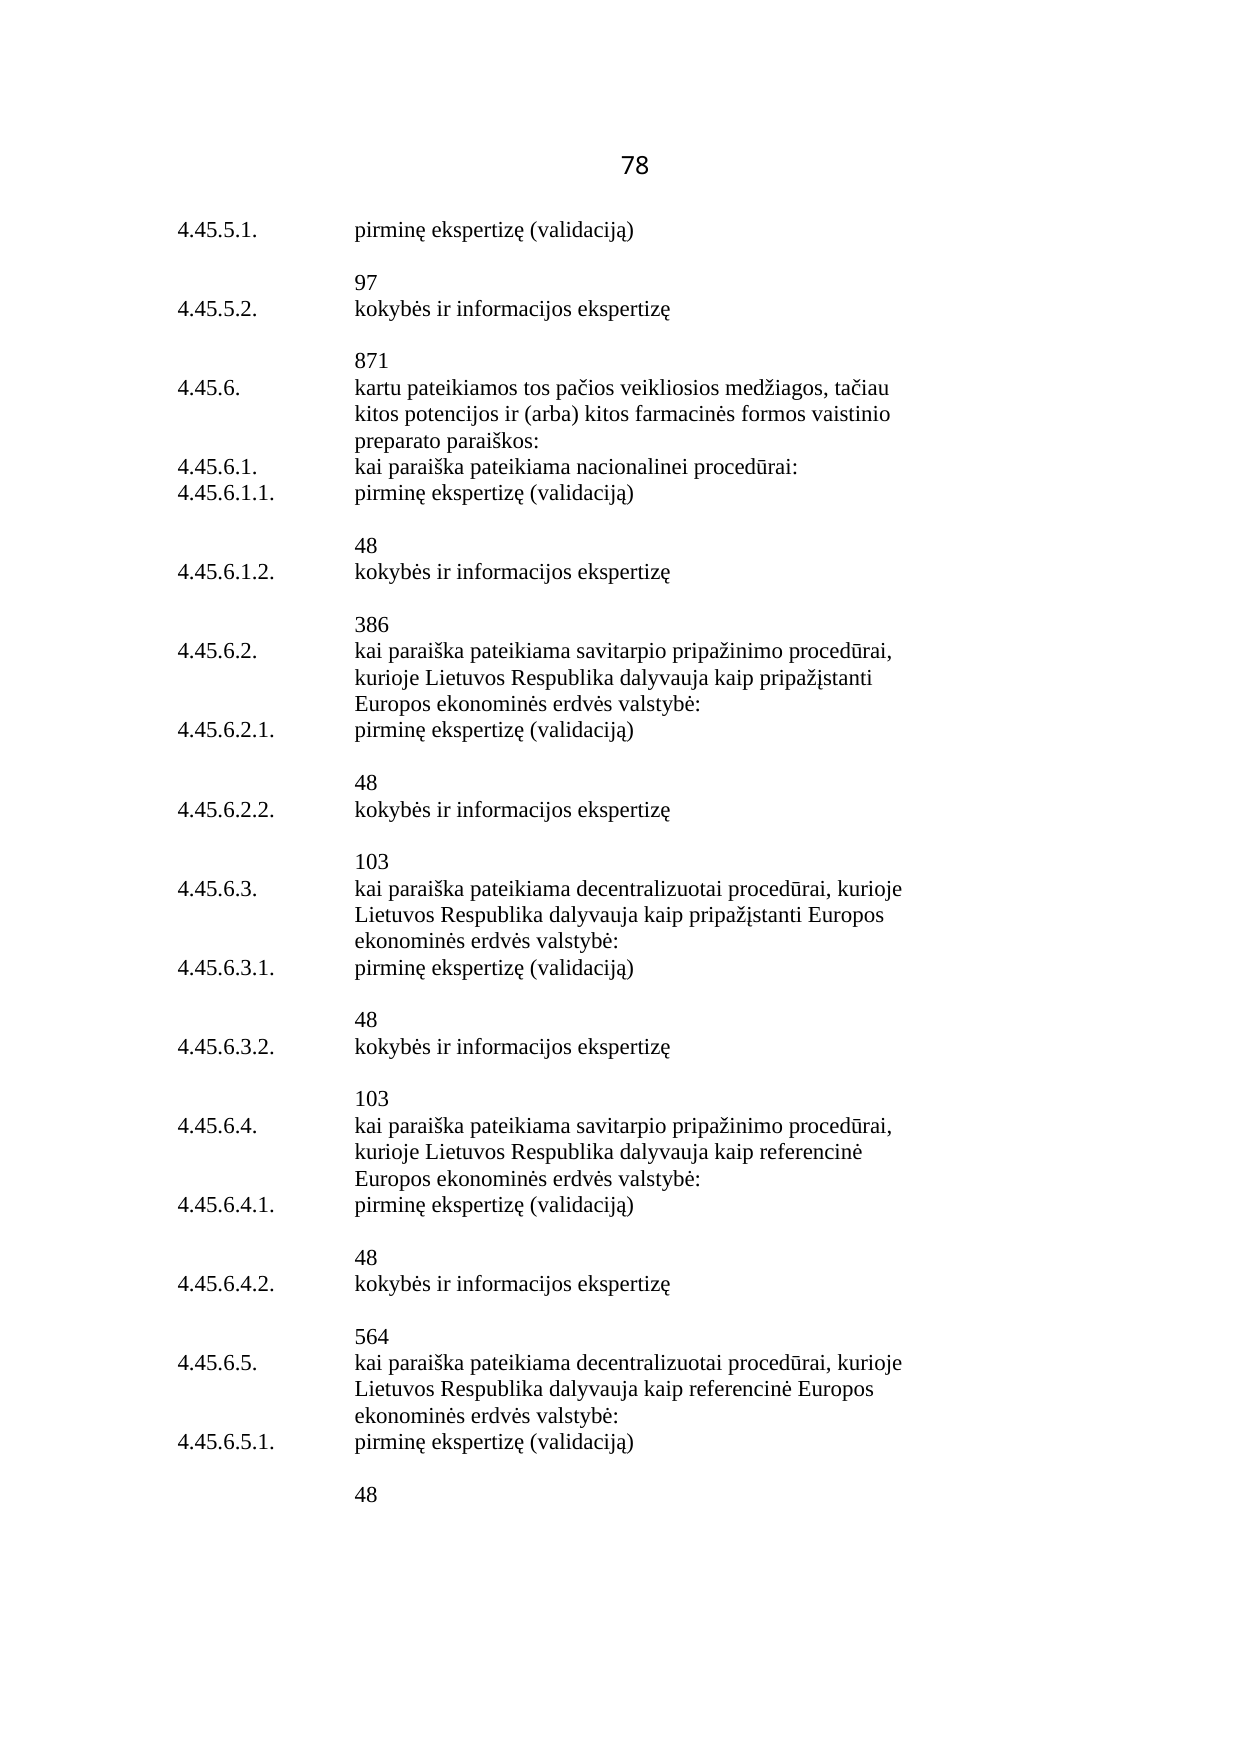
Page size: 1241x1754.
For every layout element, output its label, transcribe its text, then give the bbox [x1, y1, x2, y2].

text 4.45.6.4.1. pirminę ekspertizę (validaciją) 48 [177, 1191, 945, 1270]
text 4.45.6. kartu pateikiamos tos pačios veikliosios medžiagos, tačiau [177, 374, 945, 400]
text ekonominės erdvės valstybė: [354, 1402, 945, 1428]
text 4.45.6.2. kai paraiška pateikiama savitarpio pripažinimo procedūrai, [177, 637, 945, 664]
text 4.45.6.4.2. kokybės ir informacijos ekspertizę 564 [177, 1270, 945, 1349]
text Lietuvos Respublika dalyvauja kaip referencinė Europos [354, 1375, 945, 1402]
text 4.45.6.5.1. pirminę ekspertizę (validaciją) 48 [177, 1428, 945, 1507]
text 4.45.6.4. kai paraiška pateikiama savitarpio pripažinimo procedūrai, [177, 1112, 945, 1138]
text 4.45.6.3.1. pirminę ekspertizę (validaciją) 48 [177, 954, 945, 1033]
text 4.45.6.3. kai paraiška pateikiama decentralizuotai procedūrai, kurioje [177, 875, 945, 901]
text 4.45.6.5. kai paraiška pateikiama decentralizuotai procedūrai, kurioje [177, 1349, 945, 1375]
text 4.45.6.1.1. pirminę ekspertizę (validaciją) 48 [177, 479, 945, 558]
text preparato paraiškos: [354, 427, 945, 453]
text 4.45.6.1. kai paraiška pateikiama nacionalinei procedūrai: [177, 453, 945, 479]
text 4.45.5.1. pirminę ekspertizę (validaciją) 97 [177, 216, 945, 295]
text kurioje Lietuvos Respublika dalyvauja kaip referencinė [354, 1138, 945, 1164]
text ekonominės erdvės valstybė: [354, 927, 945, 954]
text Europos ekonominės erdvės valstybė: [354, 690, 945, 717]
text kurioje Lietuvos Respublika dalyvauja kaip pripažįstanti [354, 664, 945, 690]
text Europos ekonominės erdvės valstybė: [354, 1164, 945, 1191]
text Lietuvos Respublika dalyvauja kaip pripažįstanti Europos [354, 901, 945, 927]
text 4.45.6.2.1. pirminę ekspertizę (validaciją) 48 [177, 717, 945, 796]
text 4.45.6.1.2. kokybės ir informacijos ekspertizę 386 [177, 558, 945, 637]
text 4.45.5.2. kokybės ir informacijos ekspertizę 871 [177, 295, 945, 374]
text 4.45.6.2.2. kokybės ir informacijos ekspertizę 103 [177, 796, 945, 875]
text 4.45.6.3.2. kokybės ir informacijos ekspertizę 103 [177, 1033, 945, 1112]
text kitos potencijos ir (arba) kitos farmacinės formos vaistinio [354, 400, 945, 427]
